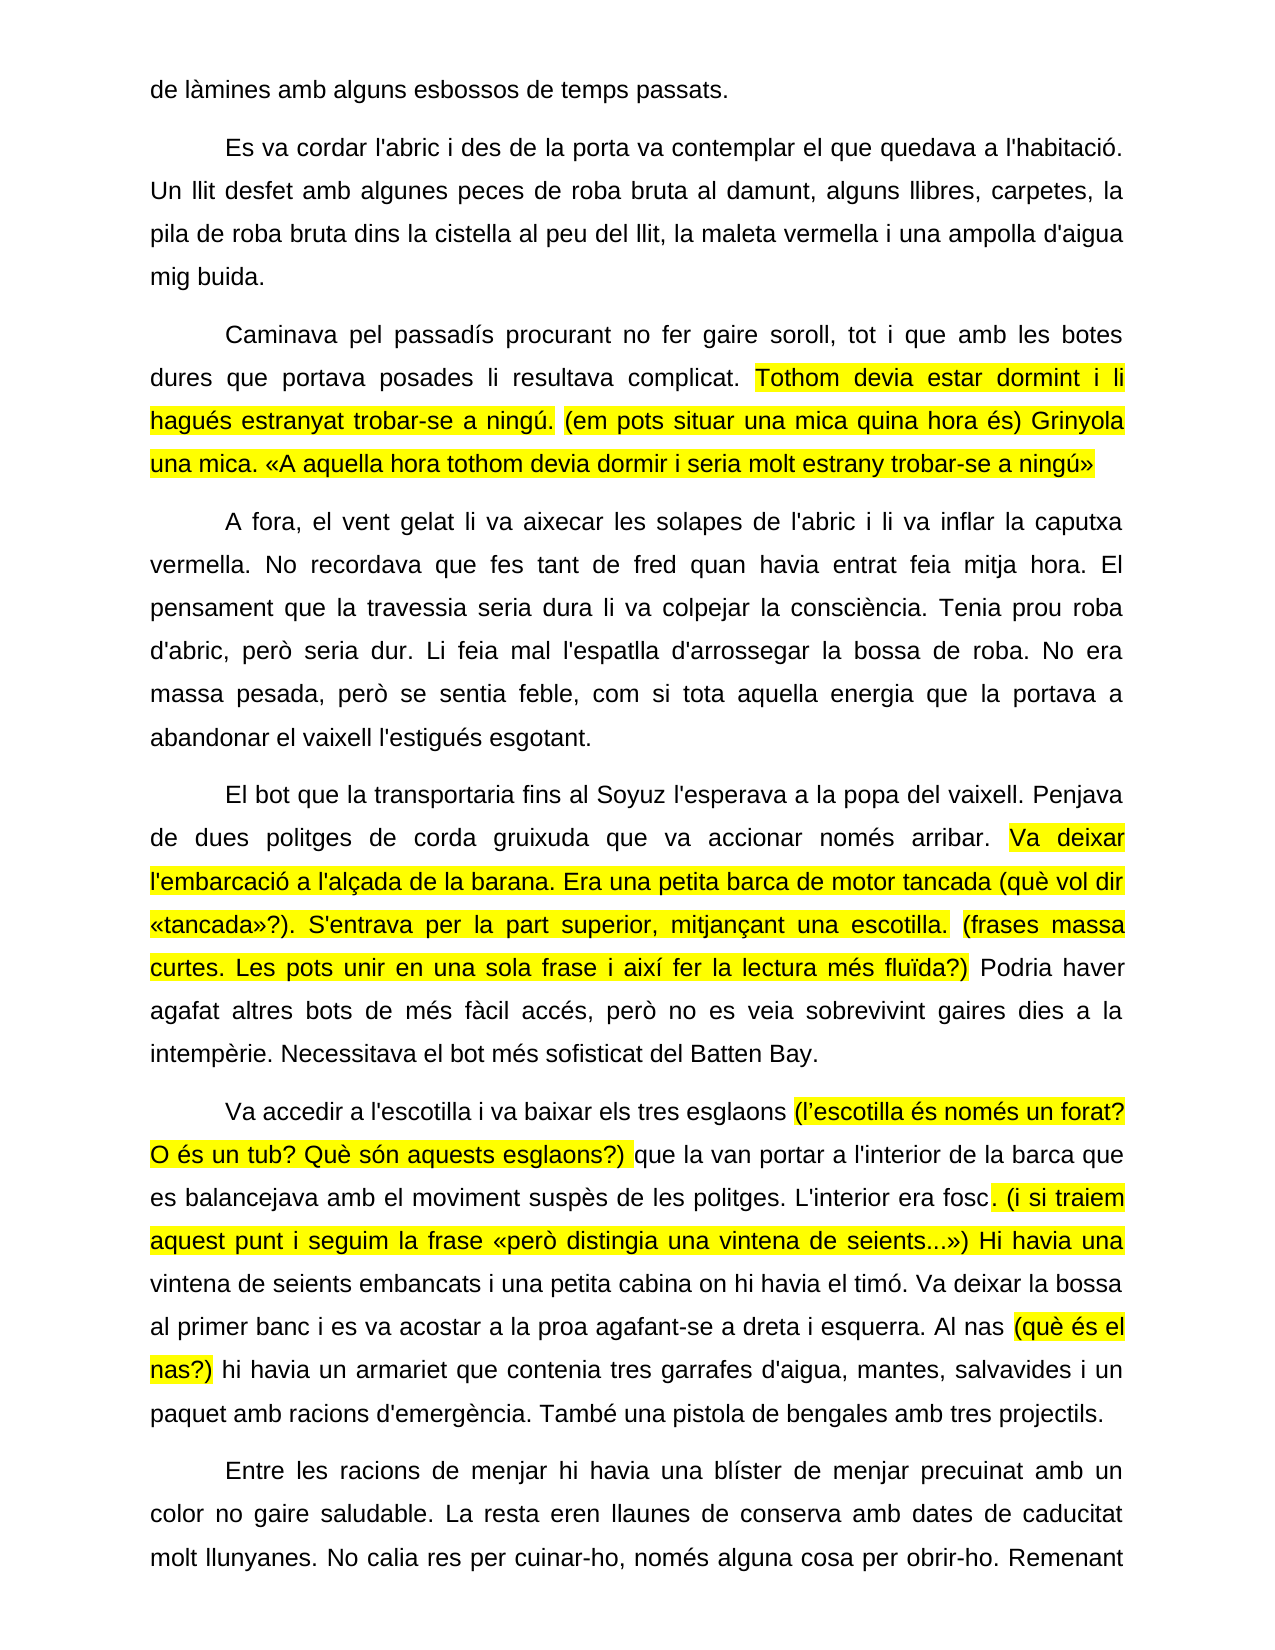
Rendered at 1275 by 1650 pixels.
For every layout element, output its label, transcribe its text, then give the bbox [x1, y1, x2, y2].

text Entre les racions de menjar hi havia una blíster de menjar precuinat amb un color no gaire saludable. La resta eren llaunes de conserva amb dates de caducitat molt llunyanes. No calia res per cuinar-ho, només alguna cosa per obrir-ho. Remenant [150, 1456, 1125, 1571]
text Caminava pel passadís procurant no fer gaire soroll, tot i que amb les botes dures que portava posades li resultava complicat. Tothom devia estar dormint i li hagués estranyat trobar-se a ningú. (em pots situar una mica quina hora és) Grinyola una mica. «A aquella hora tothom devia dormir i seria molt estrany trobar-se a ningú» [150, 320, 1125, 478]
text Es va cordar l'abric i des de la porta va contemplar el que quedava a l'habitació. Un llit desfet amb algunes peces de roba bruta al damunt, alguns llibres, carpetes, la pila de roba bruta dins la cistella al peu del llit, la maleta vermella i una ampolla d'aigua mig buida. [150, 133, 1125, 291]
text Va accedir a l'escotilla i va baixar els tres esglaons (l’escotilla és només un forat? O és un tub? Què són aquests esglaons?) que la van portar a l'interior de la barca que es balancejava amb el moviment suspès de les politges. L'interior era fosc. (i si traiem aquest punt i seguim la frase «però distingia una vintena de seients...») Hi havia una vintena de seients embancats i una petita cabina on hi havia el timó. Va deixar la bossa al primer banc i es va acostar a la proa agafant-se a dreta i esquerra. Al nas (què és el nas?) hi havia un armariet que contenia tres garrafes d'aigua, mantes, salvavides i un paquet amb racions d'emergència. També una pistola de bengales amb tres projectils. [150, 1097, 1125, 1427]
text A fora, el vent gelat li va aixecar les solapes de l'abric i li va inflar la caputxa vermella. No recordava que fes tant de fred quan havia entrat feia mitja hora. El pensament que la travessia seria dura li va colpejar la consciència. Tenia prou roba d'abric, però seria dur. Li feia mal l'espatlla d'arrossegar la bossa de roba. No era massa pesada, però se sentia feble, com si tota aquella energia que la portava a abandonar el vaixell l'estigués esgotant. [150, 507, 1125, 751]
text de làmines amb alguns esbossos de temps passats. [150, 75, 1125, 104]
text El bot que la transportaria fins al Soyuz l'esperava a la popa del vaixell. Penjava de dues politges de corda gruixuda que va accionar només arribar. Va deixar l'embarcació a l'alçada de la barana. Era una petita barca de motor tancada (què vol dir «tancada»?). S'entrava per la part superior, mitjançant una escotilla. (frases massa curtes. Les pots unir en una sola frase i així fer la lectura més fluïda?) Podria haver agafat altres bots de més fàcil accés, però no es veia sobrevivint gaires dies a la intempèrie. Necessitava el bot més sofisticat del Batten Bay. [150, 780, 1125, 1068]
